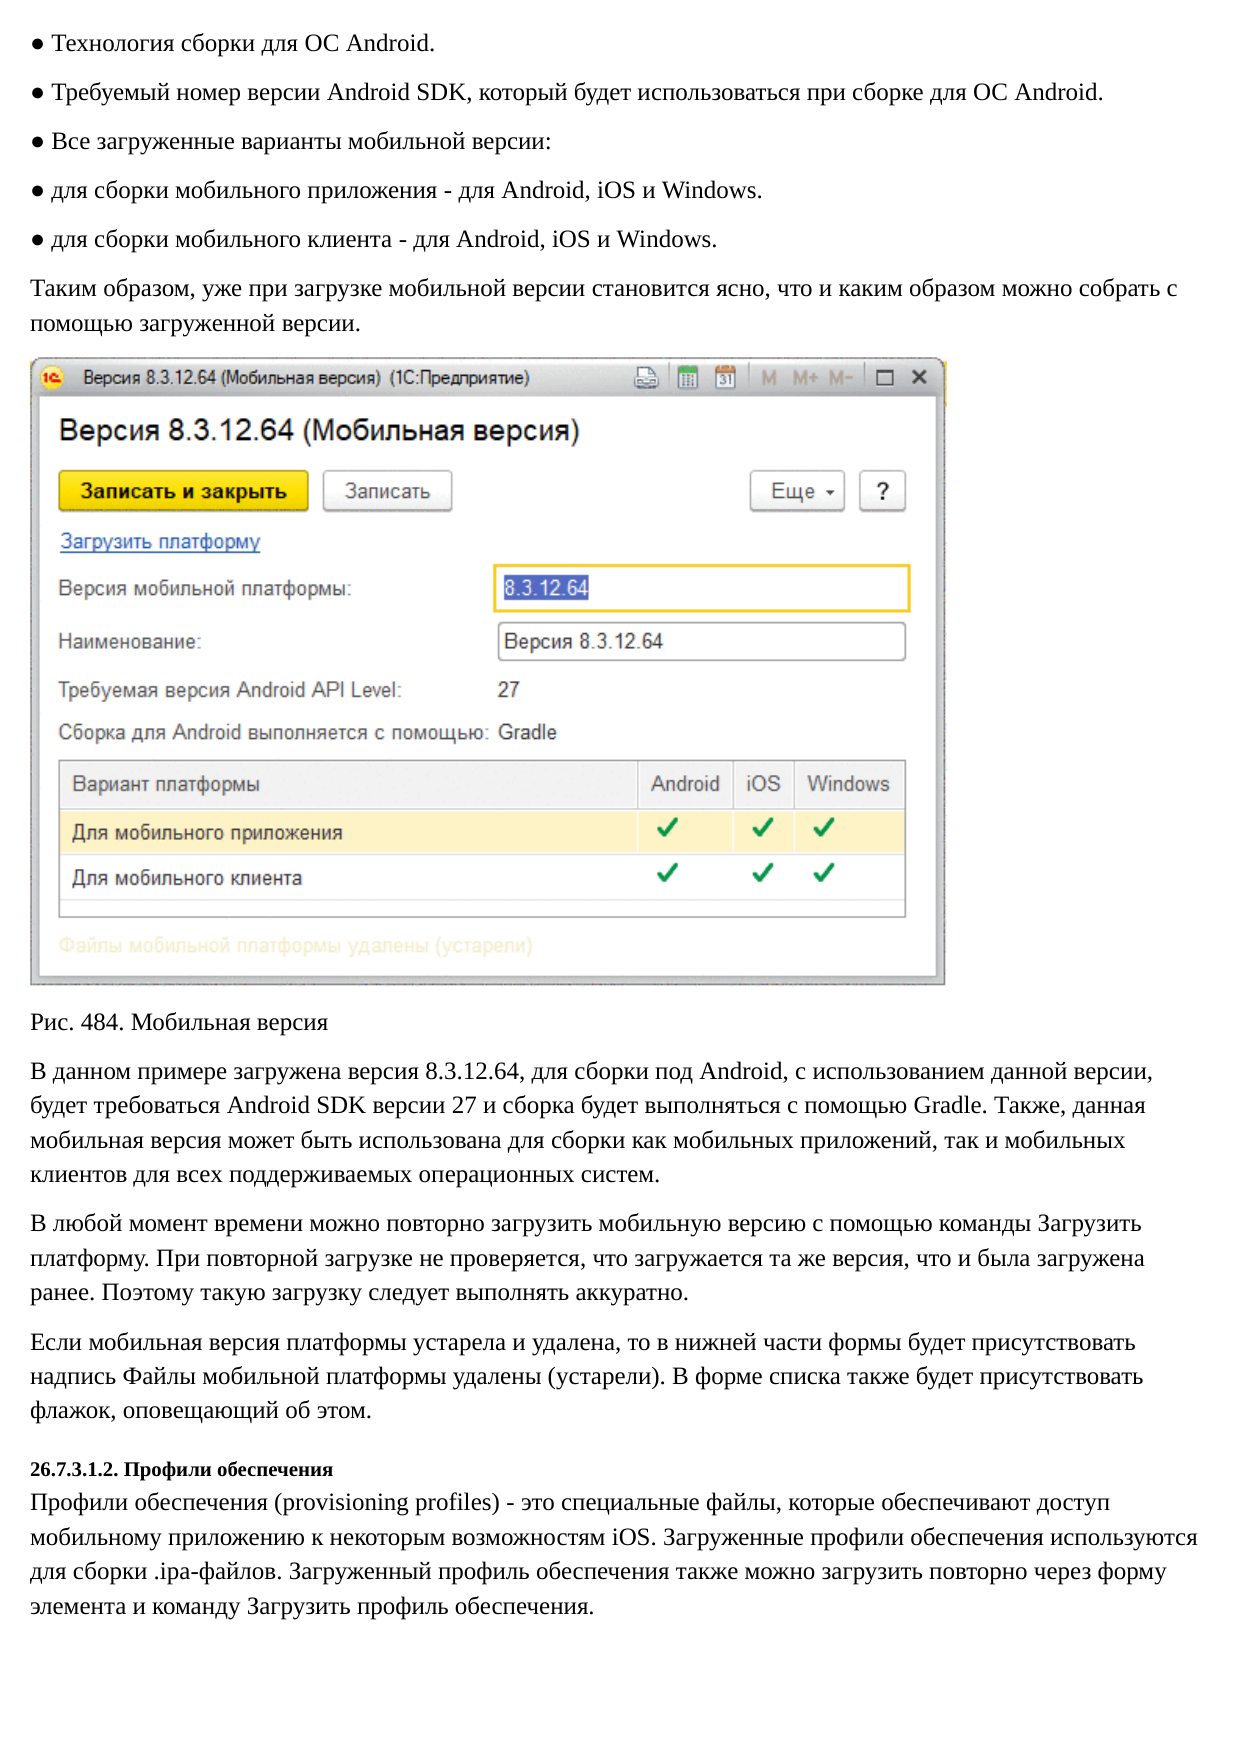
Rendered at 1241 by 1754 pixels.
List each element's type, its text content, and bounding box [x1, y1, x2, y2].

text Таким образом, уже при загрузке мобильной версии становится ясно, что и каким образом можно собрать с помощью загруженной версии. [30, 273, 1211, 337]
text Профили обеспечения (provisioning profiles) ‑ это специальные файлы, которые обеспечивают доступ мобильному приложению к некоторым возможностям iOS. Загруженные профили обеспечения используются для сборки .ipa-файлов. Загруженный профиль обеспечения также можно загрузить повторно через форму элемента и команду Загрузить профиль обеспечения. [30, 1487, 1211, 1619]
text ● Все загруженные варианты мобильной версии: [30, 126, 1211, 155]
text ● Технология сборки для ОС Android. [30, 28, 1211, 57]
text Рис. 484. Мобильная версия [30, 1007, 1211, 1036]
text Если мобильная версия платформы устарела и удалена, то в нижней части формы будет присутствовать надпись Файлы мобильной платформы удалены (устарели). В форме списка также будет присутствовать флажок, оповещающий об этом. [30, 1327, 1211, 1424]
text В данном примере загружена версия 8.3.12.64, для сборки под Android, с использованием данной версии, будет требоваться Android SDK версии 27 и сборка будет выполняться с помощью Gradle. Также, данная мобильная версия может быть использована для сборки как мобильных приложений, так и мобильных клиентов для всех поддерживаемых операционных систем. [30, 1056, 1211, 1188]
text В любой момент времени можно повторно загрузить мобильную версию с помощью команды Загрузить платформу. При повторной загрузке не проверяется, что загружается та же версия, что и была загружена ранее. Поэтому такую загрузку следует выполнять аккуратно. [30, 1208, 1211, 1306]
text ● для сборки мобильного клиента ‑ для Android, iOS и Windows. [30, 224, 1211, 253]
subtitle 26.7.3.1.2. Профили обеспечения [30, 1457, 1211, 1481]
picture [29, 357, 947, 987]
text ● Требуемый номер версии Android SDK, который будет использоваться при сборке для ОС Android. [30, 77, 1211, 106]
text ● для сборки мобильного приложения ‑ для Android, iOS и Windows. [30, 175, 1211, 204]
